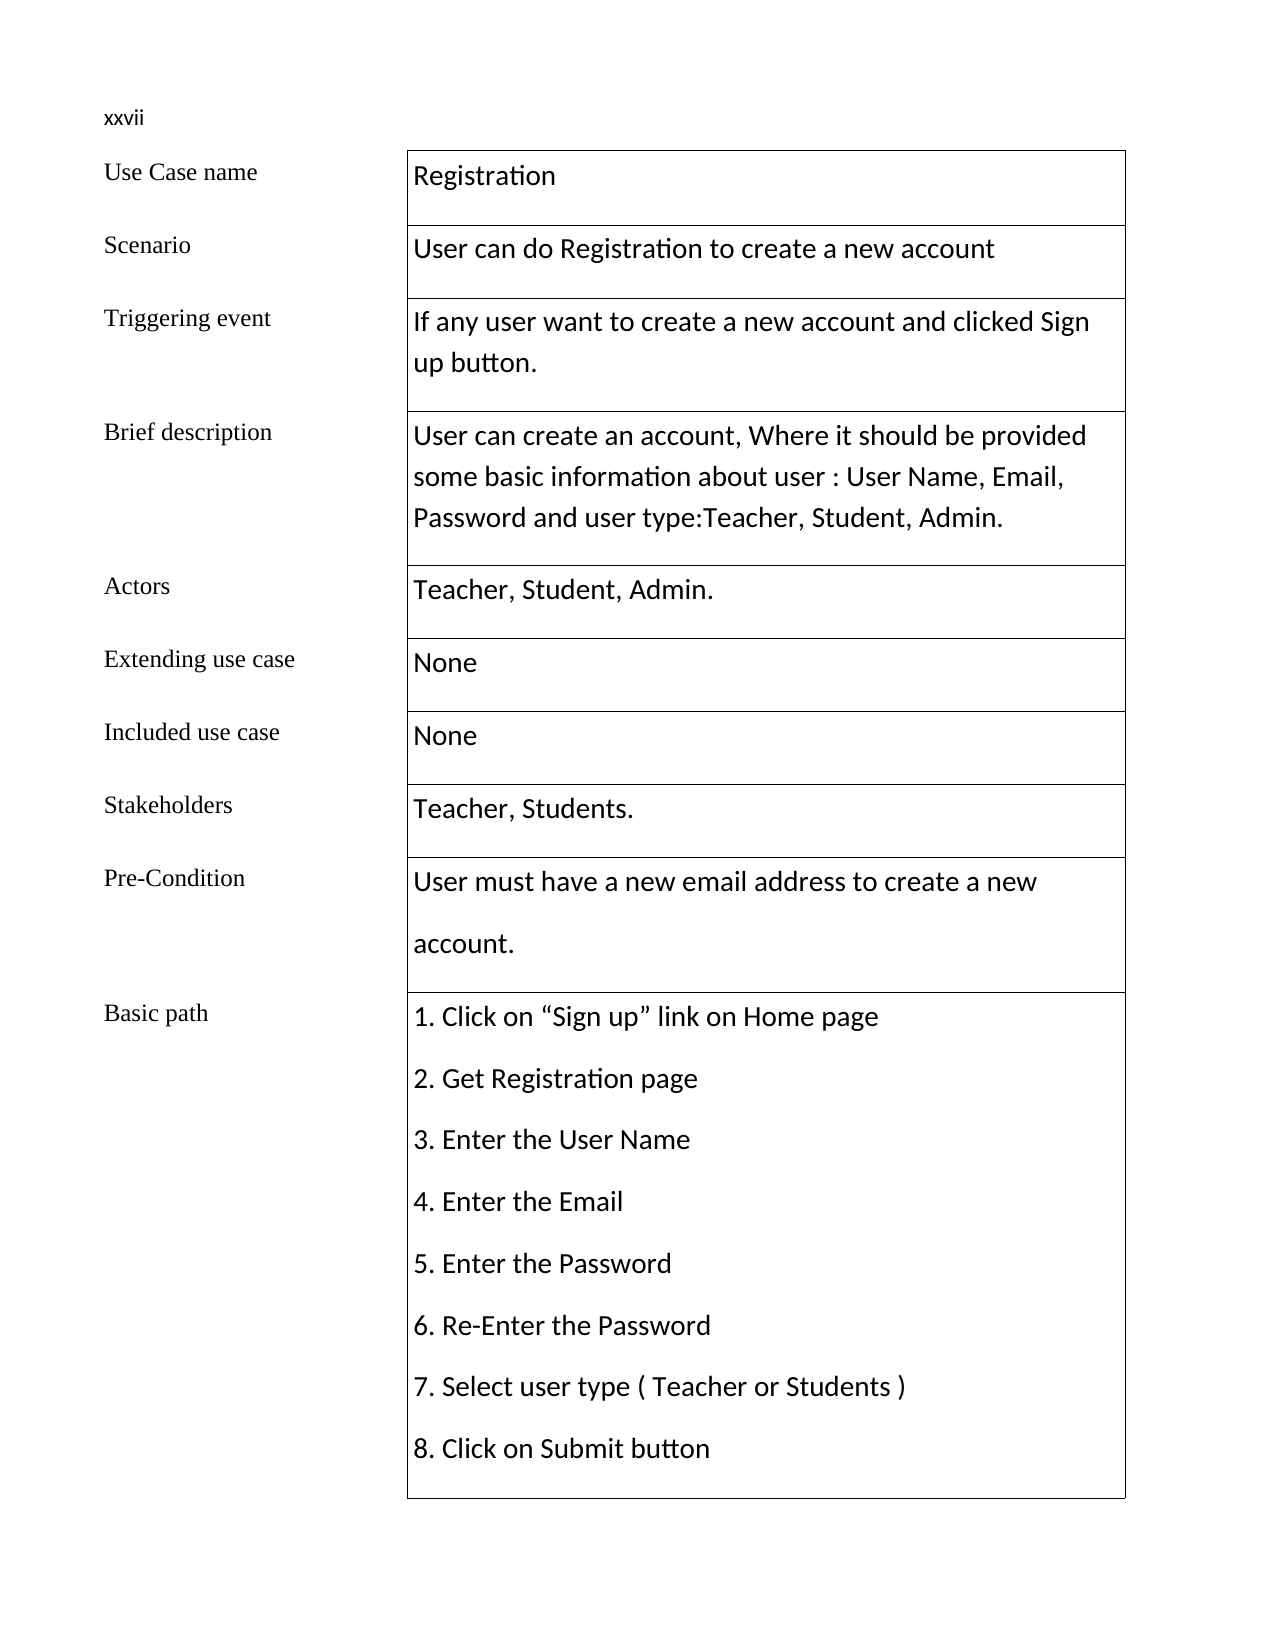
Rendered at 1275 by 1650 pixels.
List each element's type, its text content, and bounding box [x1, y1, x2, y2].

table_cell If any user want to create a new account and clicked Sign up button. [408, 299, 1125, 411]
table_cell Triggering event [104, 298, 407, 411]
table_cell User must have a new email address to create a new account. [408, 858, 1125, 992]
table_cell User can create an account, Where it should be provided some basic information about user : User Name, Email, Password and user type:Teacher, Student, Admin. [408, 412, 1125, 565]
table_cell Included use case [104, 711, 407, 784]
table_cell Teacher, Students. [408, 785, 1125, 857]
table_cell None [408, 712, 1125, 784]
table_cell Basic path [104, 992, 407, 1497]
table_cell Teacher, Student, Admin. [408, 566, 1125, 638]
table_cell Use Case name [104, 150, 407, 224]
table_cell Scenario [104, 225, 407, 297]
table_cell Registration [408, 151, 1125, 224]
table_cell Stakeholders [104, 784, 407, 857]
table_cell User can do Registration to create a new account [408, 226, 1125, 297]
table_cell Pre-Condition [104, 857, 407, 992]
table_cell 1. Click on “Sign up” link on Home page 2. Get Registration page 3. Enter the User Name 4. Enter the Email 5. Enter the Password 6. Re-Enter the Password 7. Select user type ( Teacher or Students ) 8. Click on Submit button [408, 993, 1125, 1497]
table_cell Brief description [104, 411, 407, 565]
table_cell None [408, 639, 1125, 711]
table_cell Extending use case [104, 638, 407, 711]
table_cell Actors [104, 565, 407, 638]
